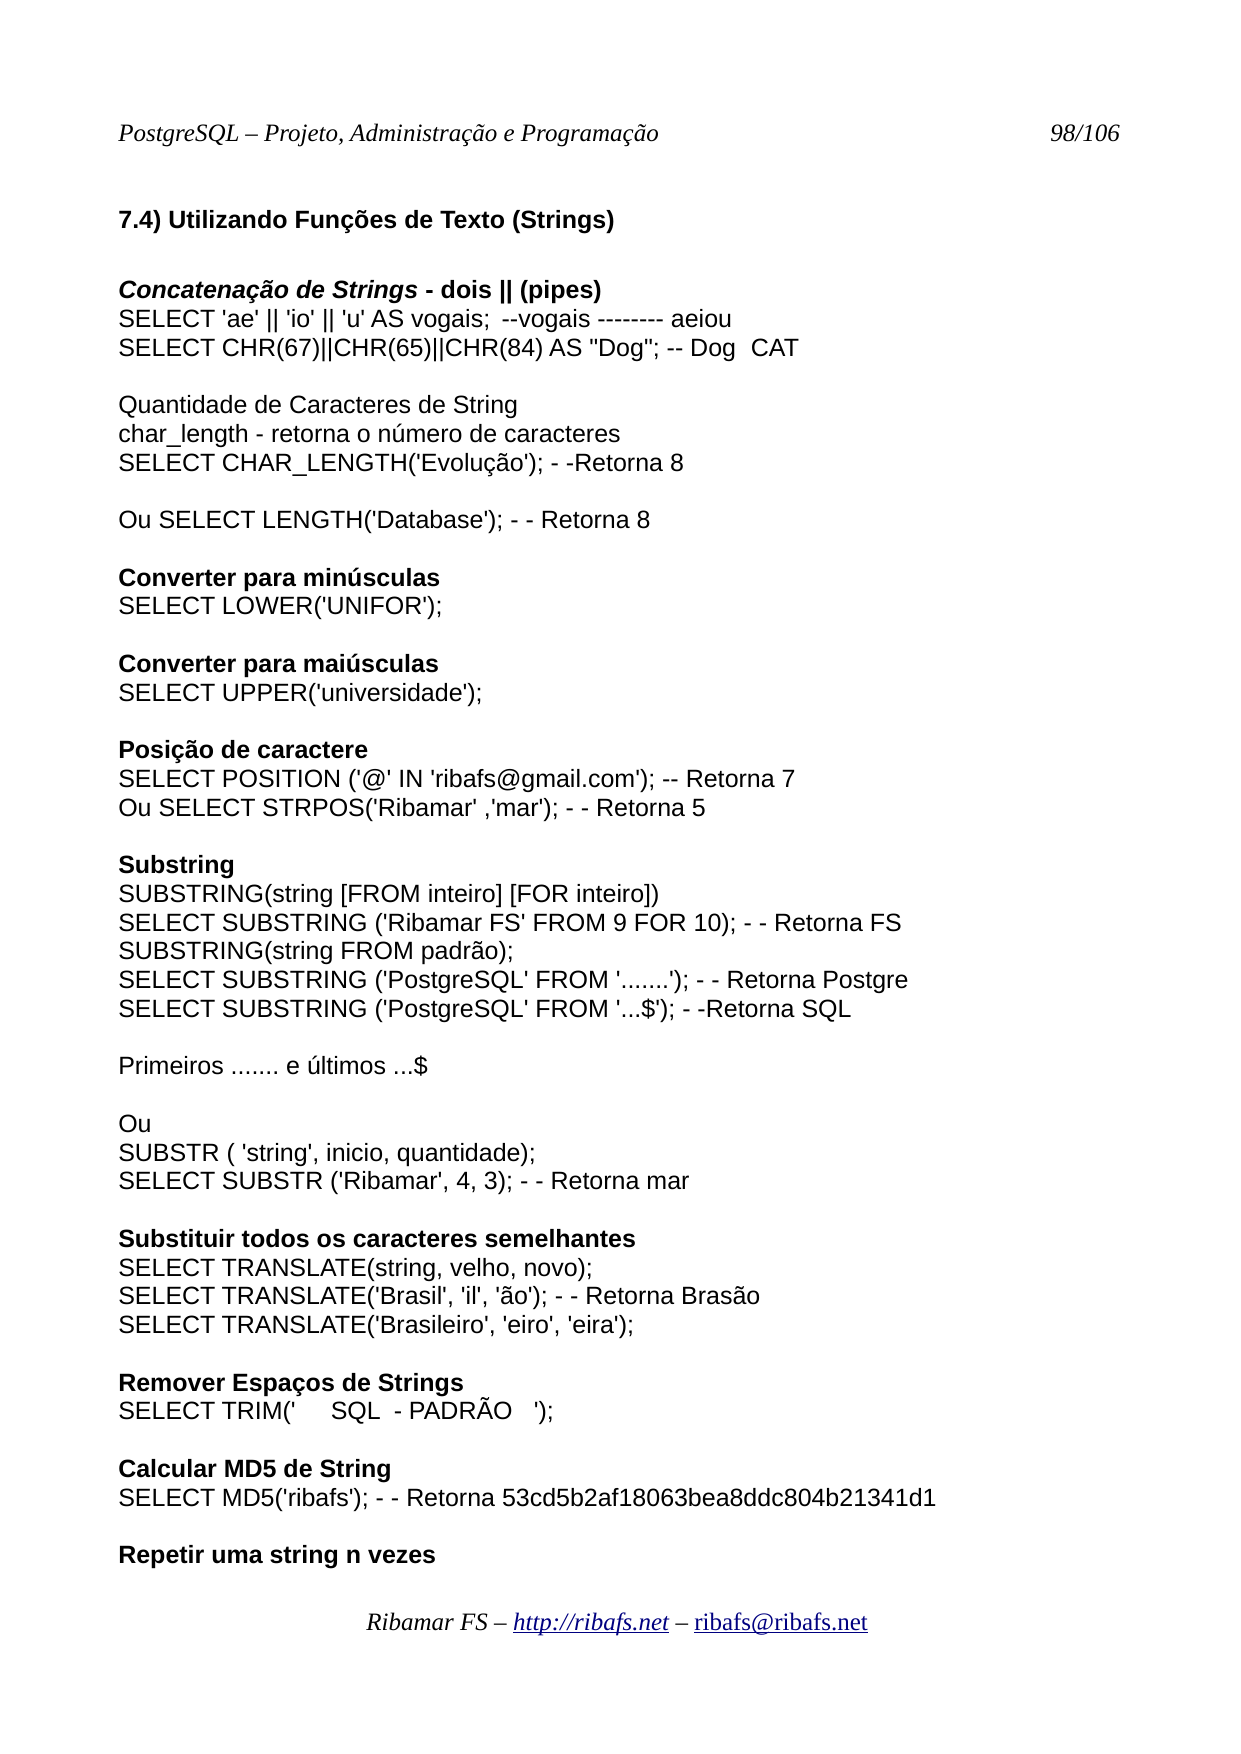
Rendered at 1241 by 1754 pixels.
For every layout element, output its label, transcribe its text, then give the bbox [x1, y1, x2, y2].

text Substring [118, 850, 1122, 879]
text Converter para minúsculas [118, 563, 1122, 591]
text Quantidade de Caracteres de String [118, 390, 1122, 419]
text SUBSTR ( 'string', inicio, quantidade); [118, 1138, 1122, 1166]
text Ou [118, 1109, 1122, 1138]
text SELECT 'ae' || 'io' || 'u' AS vogais; --vogais -------- aeiou [118, 304, 1122, 333]
text SELECT TRANSLATE('Brasileiro', 'eiro', 'eira'); [118, 1310, 1122, 1339]
text SELECT POSITION ('@' IN 'ribafs@gmail.com'); -- Retorna 7 [118, 764, 1122, 793]
text SELECT MD5('ribafs'); - - Retorna 53cd5b2af18063bea8ddc804b21341d1 [118, 1483, 1122, 1511]
text 7.4) Utilizando Funções de Texto (Strings) [118, 205, 1122, 234]
text SELECT UPPER('universidade'); [118, 678, 1122, 706]
text SELECT SUBSTRING ('PostgreSQL' FROM '.......'); - - Retorna Postgre [118, 965, 1122, 994]
text Primeiros ....... e últimos ...$ [118, 1051, 1122, 1080]
text Concatenação de Strings - dois || (pipes) [118, 275, 1122, 304]
text SELECT SUBSTR ('Ribamar', 4, 3); - - Retorna mar [118, 1166, 1122, 1195]
text SELECT SUBSTRING ('PostgreSQL' FROM '...$'); - -Retorna SQL [118, 994, 1122, 1023]
text SELECT TRANSLATE('Brasil', 'il', 'ão'); - - Retorna Brasão [118, 1281, 1122, 1310]
text Posição de caractere [118, 735, 1122, 764]
text SELECT TRIM(' SQL - PADRÃO '); [118, 1396, 1122, 1425]
text Ou SELECT LENGTH('Database'); - - Retorna 8 [118, 505, 1122, 534]
text SELECT CHR(67)||CHR(65)||CHR(84) AS "Dog"; -- Dog CAT [118, 333, 1122, 361]
text Repetir uma string n vezes [118, 1540, 1122, 1569]
text Substituir todos os caracteres semelhantes [118, 1224, 1122, 1253]
text Remover Espaços de Strings [118, 1368, 1122, 1396]
text SELECT CHAR_LENGTH('Evolução'); - -Retorna 8 [118, 448, 1122, 476]
text Ou SELECT STRPOS('Ribamar' ,'mar'); - - Retorna 5 [118, 793, 1122, 821]
text char_length - retorna o número de caracteres [118, 419, 1122, 448]
text Calcular MD5 de String [118, 1454, 1122, 1483]
text Converter para maiúsculas [118, 649, 1122, 678]
text SUBSTRING(string [FROM inteiro] [FOR inteiro]) [118, 879, 1122, 908]
text SUBSTRING(string FROM padrão); [118, 936, 1122, 965]
text SELECT SUBSTRING ('Ribamar FS' FROM 9 FOR 10); - - Retorna FS [118, 908, 1122, 936]
text SELECT TRANSLATE(string, velho, novo); [118, 1253, 1122, 1281]
text SELECT LOWER('UNIFOR'); [118, 591, 1122, 620]
